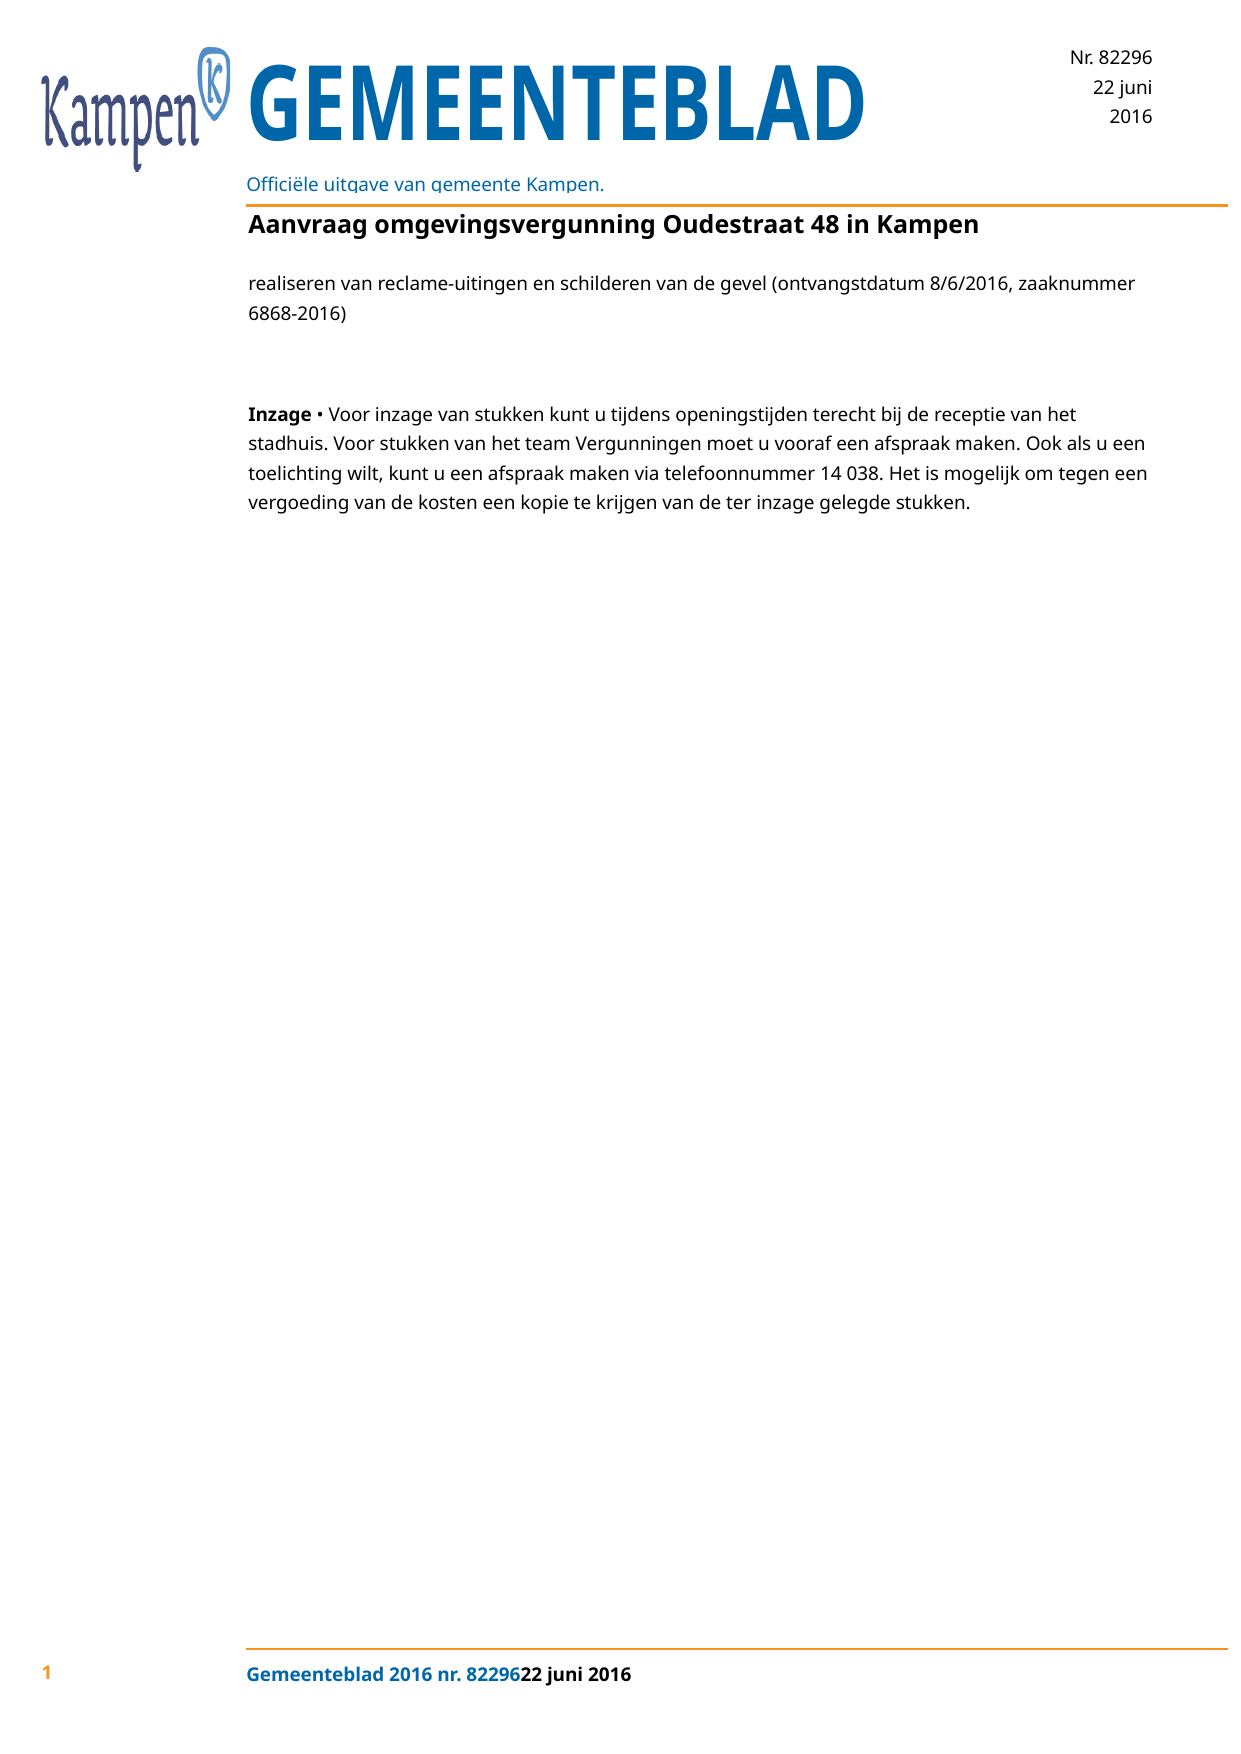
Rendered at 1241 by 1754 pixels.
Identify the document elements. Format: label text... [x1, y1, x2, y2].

picture [41, 47, 231, 172]
text Inzage • Voor inzage van stukken kunt u tijdens openingstijden terecht bij de receptie van het stadhuis. Voor stukken van het team Vergunningen moet u vooraf een afspraak maken. Ook als u een toelichting wilt, kunt u een afspraak maken via telefoonnummer 14 038. Het is mogelijk om tegen een vergoeding van de kosten een kopie te krijgen van de ter inzage gelegde stukken. [248, 401, 1152, 515]
text realiseren van reclame-uitingen en schilderen van de gevel (ontvangstdatum 8/6/2016, zaaknummer 6868-2016) [248, 270, 1152, 326]
text Aanvraag omgevingsvergunning Oudestraat 48 in Kampen [248, 207, 1152, 241]
